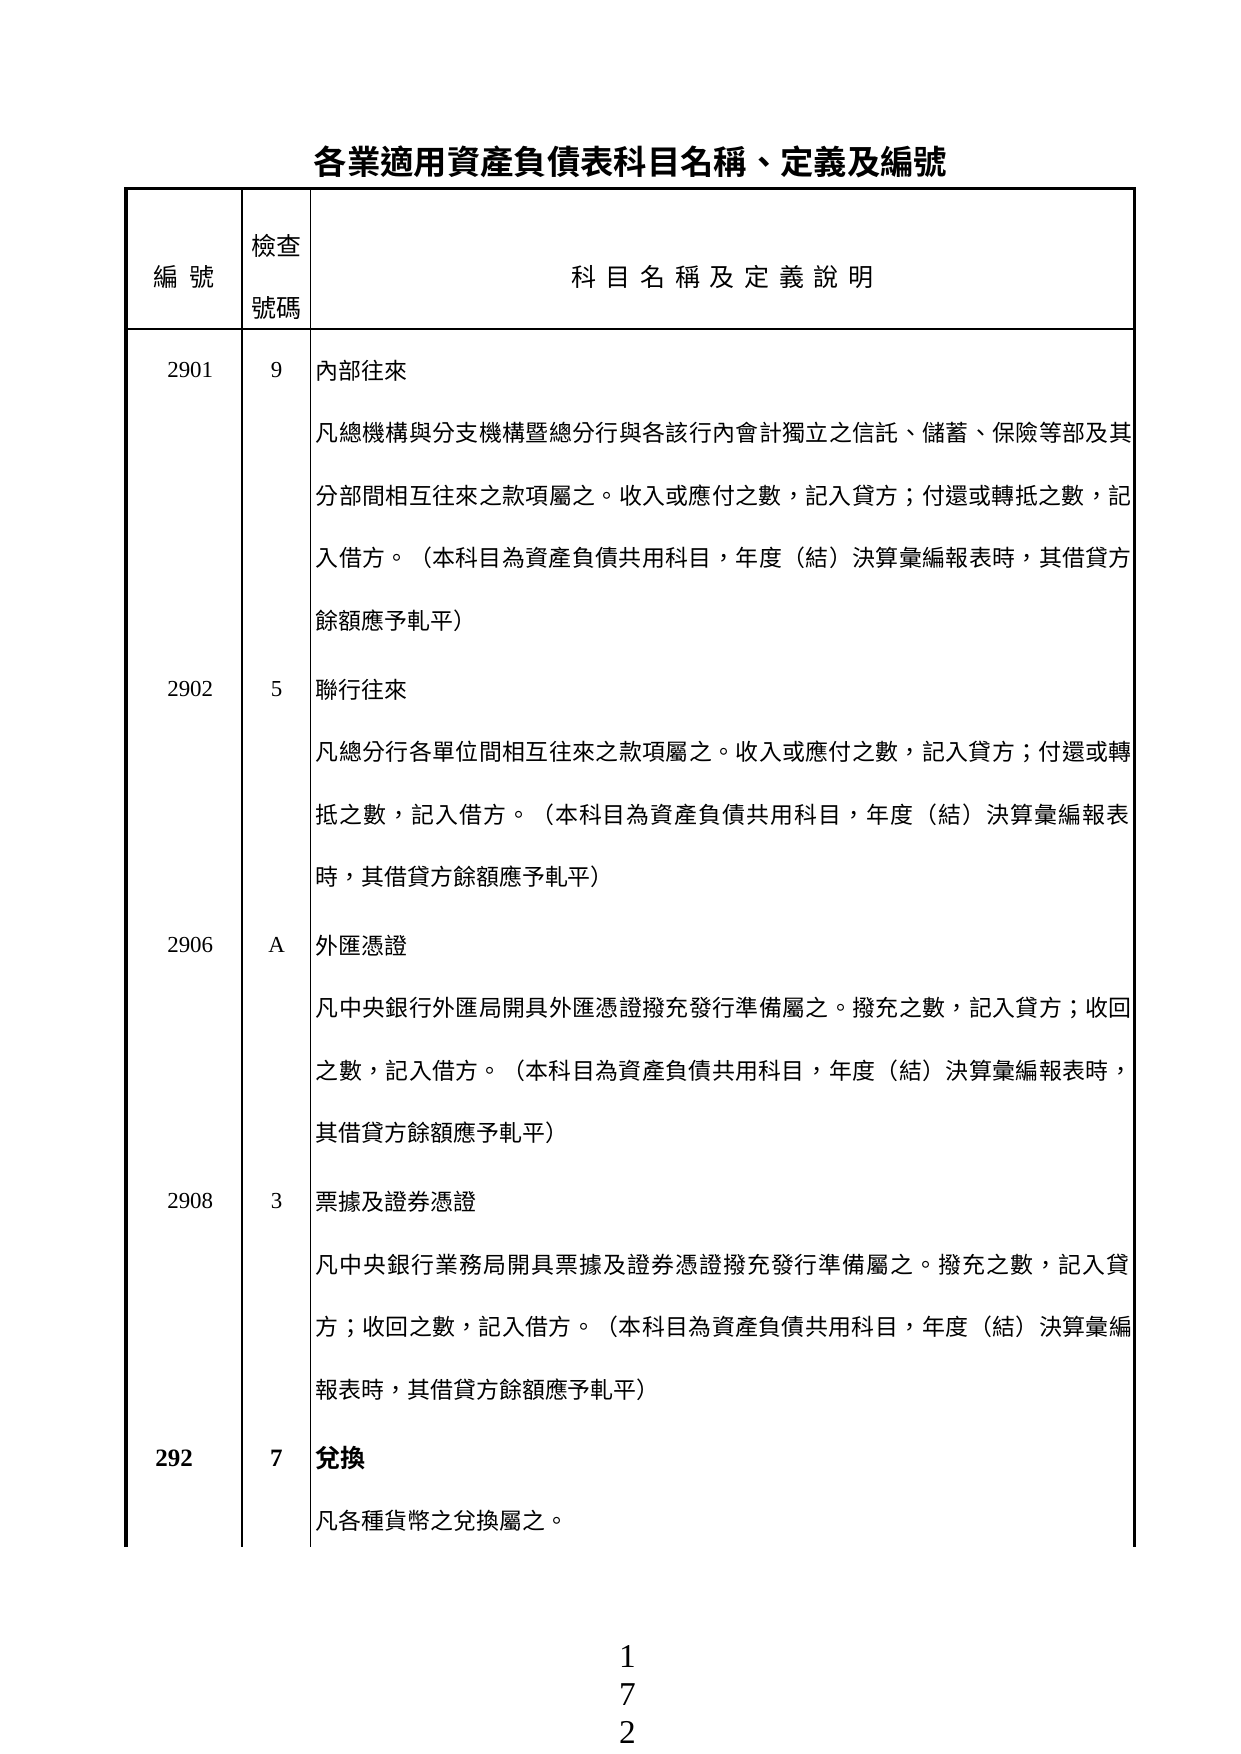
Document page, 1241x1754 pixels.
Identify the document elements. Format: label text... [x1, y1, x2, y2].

table_cell 3 [243, 1159, 310, 1415]
table_cell 5 [243, 647, 310, 903]
table_cell 292 [128, 1415, 241, 1547]
table_cell 檢查號碼 [243, 190, 310, 328]
table_cell 內部往來 凡總機構與分支機構暨總分行與各該行內會計獨立之信託、儲蓄、保險等部及其分部間相互往來之款項屬之。收入或應付之數，記入貸方；付還或轉抵之數，記入借方。（本科目為資產負債共用科目，年度（結）決算彙編報表時，其借貸方餘額應予軋平） [311, 330, 1133, 647]
table_cell [106, 1415, 124, 1547]
table_header [106, 112, 126, 187]
table_cell 7 [243, 1415, 310, 1547]
table_cell 2902 [128, 647, 241, 903]
table_cell 2906 [128, 903, 241, 1159]
table_header 各業適用資產負債表科目名稱、定義及編號 [126, 112, 1134, 187]
table_cell 2908 [128, 1159, 241, 1415]
table_cell 編 號 [128, 190, 241, 328]
table_cell 兌換 凡各種貨幣之兌換屬之。 [311, 1415, 1133, 1547]
table_cell [106, 328, 124, 647]
table_cell 票據及證券憑證 凡中央銀行業務局開具票據及證券憑證撥充發行準備屬之。撥充之數，記入貸方；收回之數，記入借方。（本科目為資產負債共用科目，年度（結）決算彙編報表時，其借貸方餘額應予軋平） [311, 1159, 1133, 1415]
table_cell [106, 903, 124, 1159]
table_cell 外匯憑證 凡中央銀行外匯局開具外匯憑證撥充發行準備屬之。撥充之數，記入貸方；收回之數，記入借方。（本科目為資產負債共用科目，年度（結）決算彙編報表時，其借貸方餘額應予軋平） [311, 903, 1133, 1159]
table_cell 2901 [128, 330, 241, 647]
table_cell 科 目 名 稱 及 定 義 說 明 [311, 190, 1133, 328]
table_cell 聯行往來 凡總分行各單位間相互往來之款項屬之。收入或應付之數，記入貸方；付還或轉抵之數，記入借方。（本科目為資產負債共用科目，年度（結）決算彙編報表時，其借貸方餘額應予軋平） [311, 647, 1133, 903]
table_cell 9 [243, 330, 310, 647]
table_cell [106, 1159, 124, 1415]
table_cell [106, 647, 124, 903]
table_cell [106, 187, 124, 328]
table_cell A [243, 903, 310, 1159]
